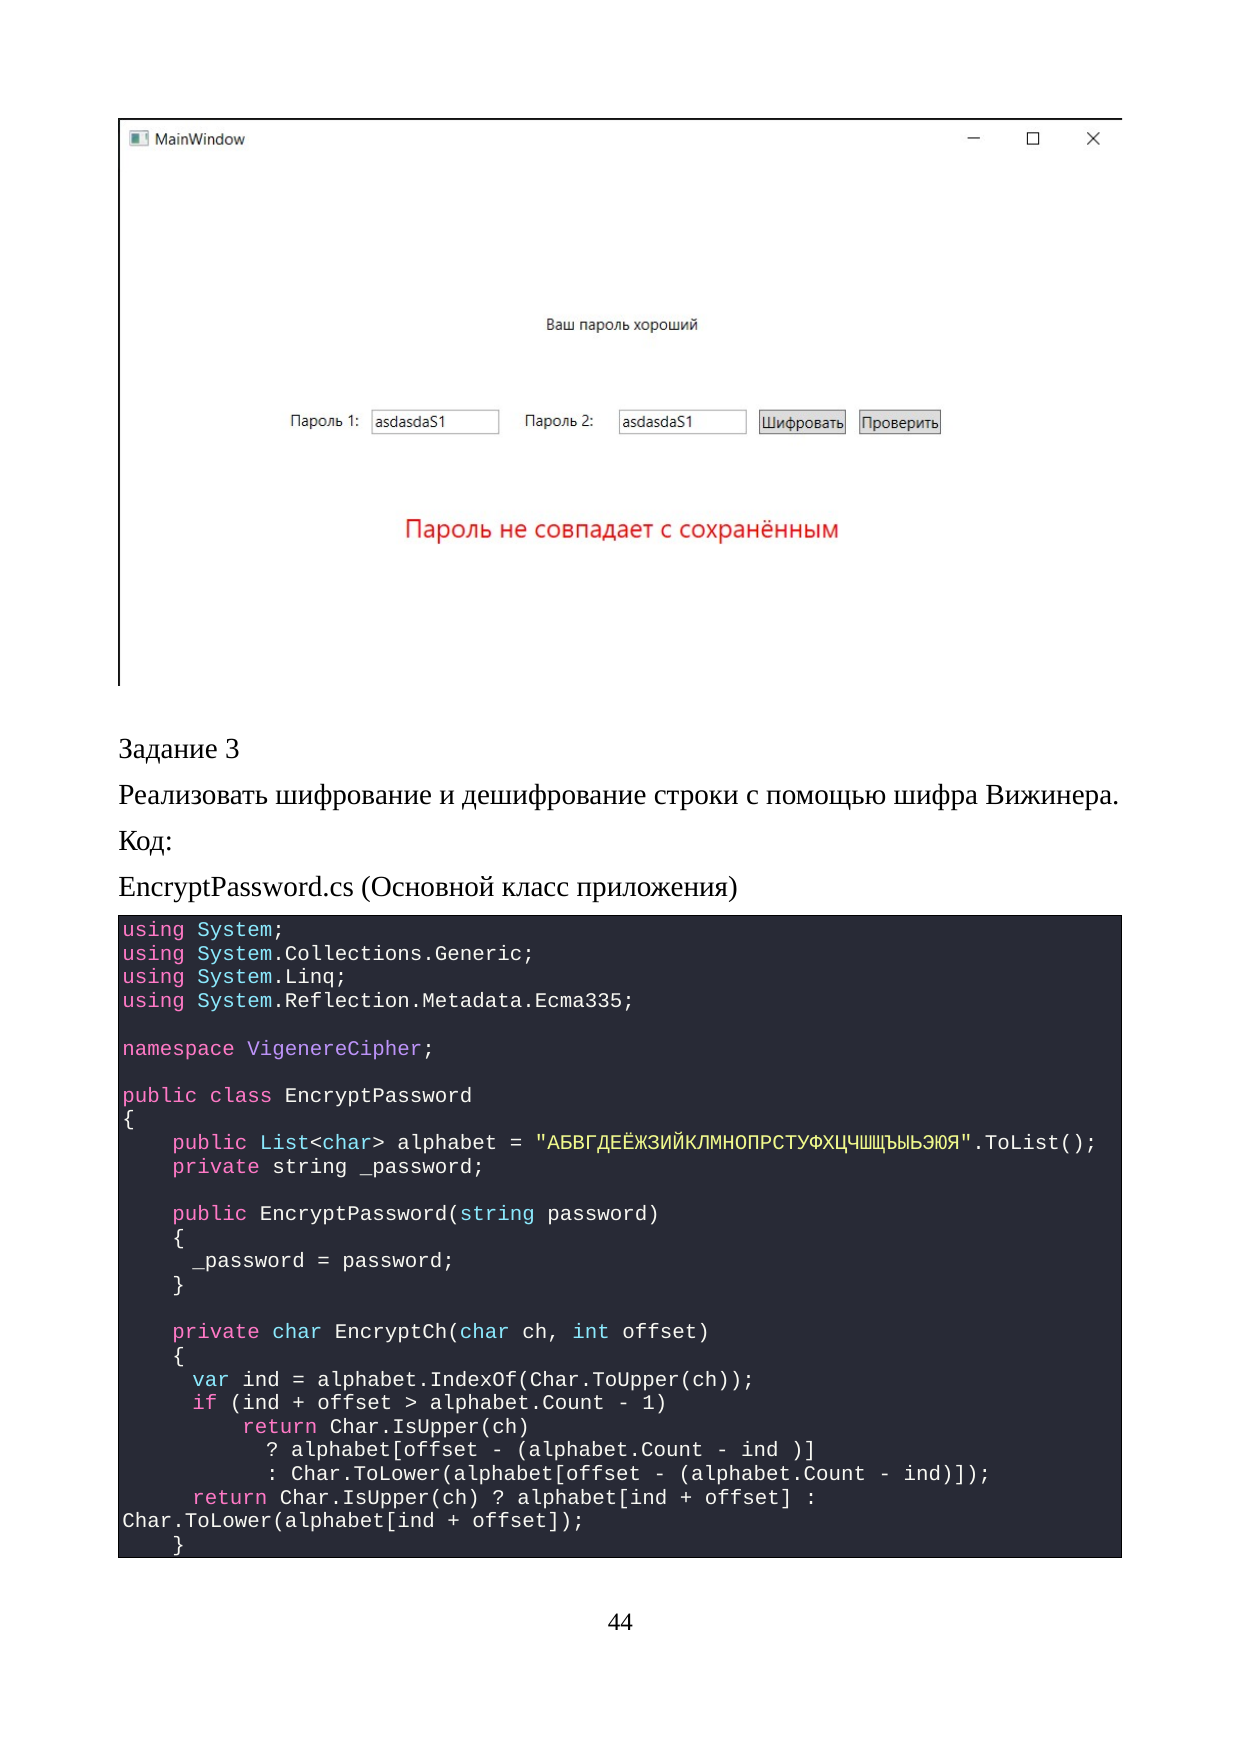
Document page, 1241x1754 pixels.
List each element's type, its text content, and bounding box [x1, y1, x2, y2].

text public EncryptPassword(string password) [119, 1199, 1121, 1223]
text EncryptPassword.cs (Основной класс приложения) [118, 869, 1122, 903]
text namespace VigenereCipher; [119, 1033, 1121, 1057]
text { [119, 1341, 1121, 1364]
text using System.Reflection.Metadata.Ecma335; [119, 986, 1121, 1010]
text public List<char> alphabet = "АБВГДЕЁЖЗИЙКЛМНОПРСТУФХЦЧШЩЪЫЬЭЮЯ".ToList(); [119, 1128, 1121, 1152]
text Реализовать шифрование и дешифрование строки с помощью шифра Вижинера. [118, 777, 1122, 811]
text ? alphabet[offset - (alphabet.Count - ind )] [119, 1436, 1121, 1459]
text { [119, 1104, 1121, 1128]
text } [119, 1530, 1121, 1557]
text : Char.ToLower(alphabet[offset - (alphabet.Count - ind)]); [119, 1459, 1121, 1483]
text return Char.IsUpper(ch) [119, 1412, 1121, 1436]
text private string _password; [119, 1152, 1121, 1175]
text using System.Linq; [119, 963, 1121, 986]
text using System; [119, 916, 1121, 939]
text { [119, 1223, 1121, 1246]
text public class EncryptPassword [119, 1081, 1121, 1104]
text private char EncryptCh(char ch, int offset) [119, 1317, 1121, 1341]
text var ind = alphabet.IndexOf(Char.ToUpper(ch)); [119, 1364, 1121, 1388]
text } [119, 1270, 1121, 1294]
text return Char.IsUpper(ch) ? alphabet[ind + offset] : Char.ToLower(alphabet[ind + offset]); [119, 1483, 1121, 1530]
text if (ind + offset > alphabet.Count - 1) [119, 1388, 1121, 1412]
text using System.Collections.Generic; [119, 939, 1121, 963]
text _password = password; [119, 1246, 1121, 1270]
text Код: [118, 823, 1122, 857]
text Задание 3 [118, 731, 1122, 765]
picture [118, 118, 1123, 686]
